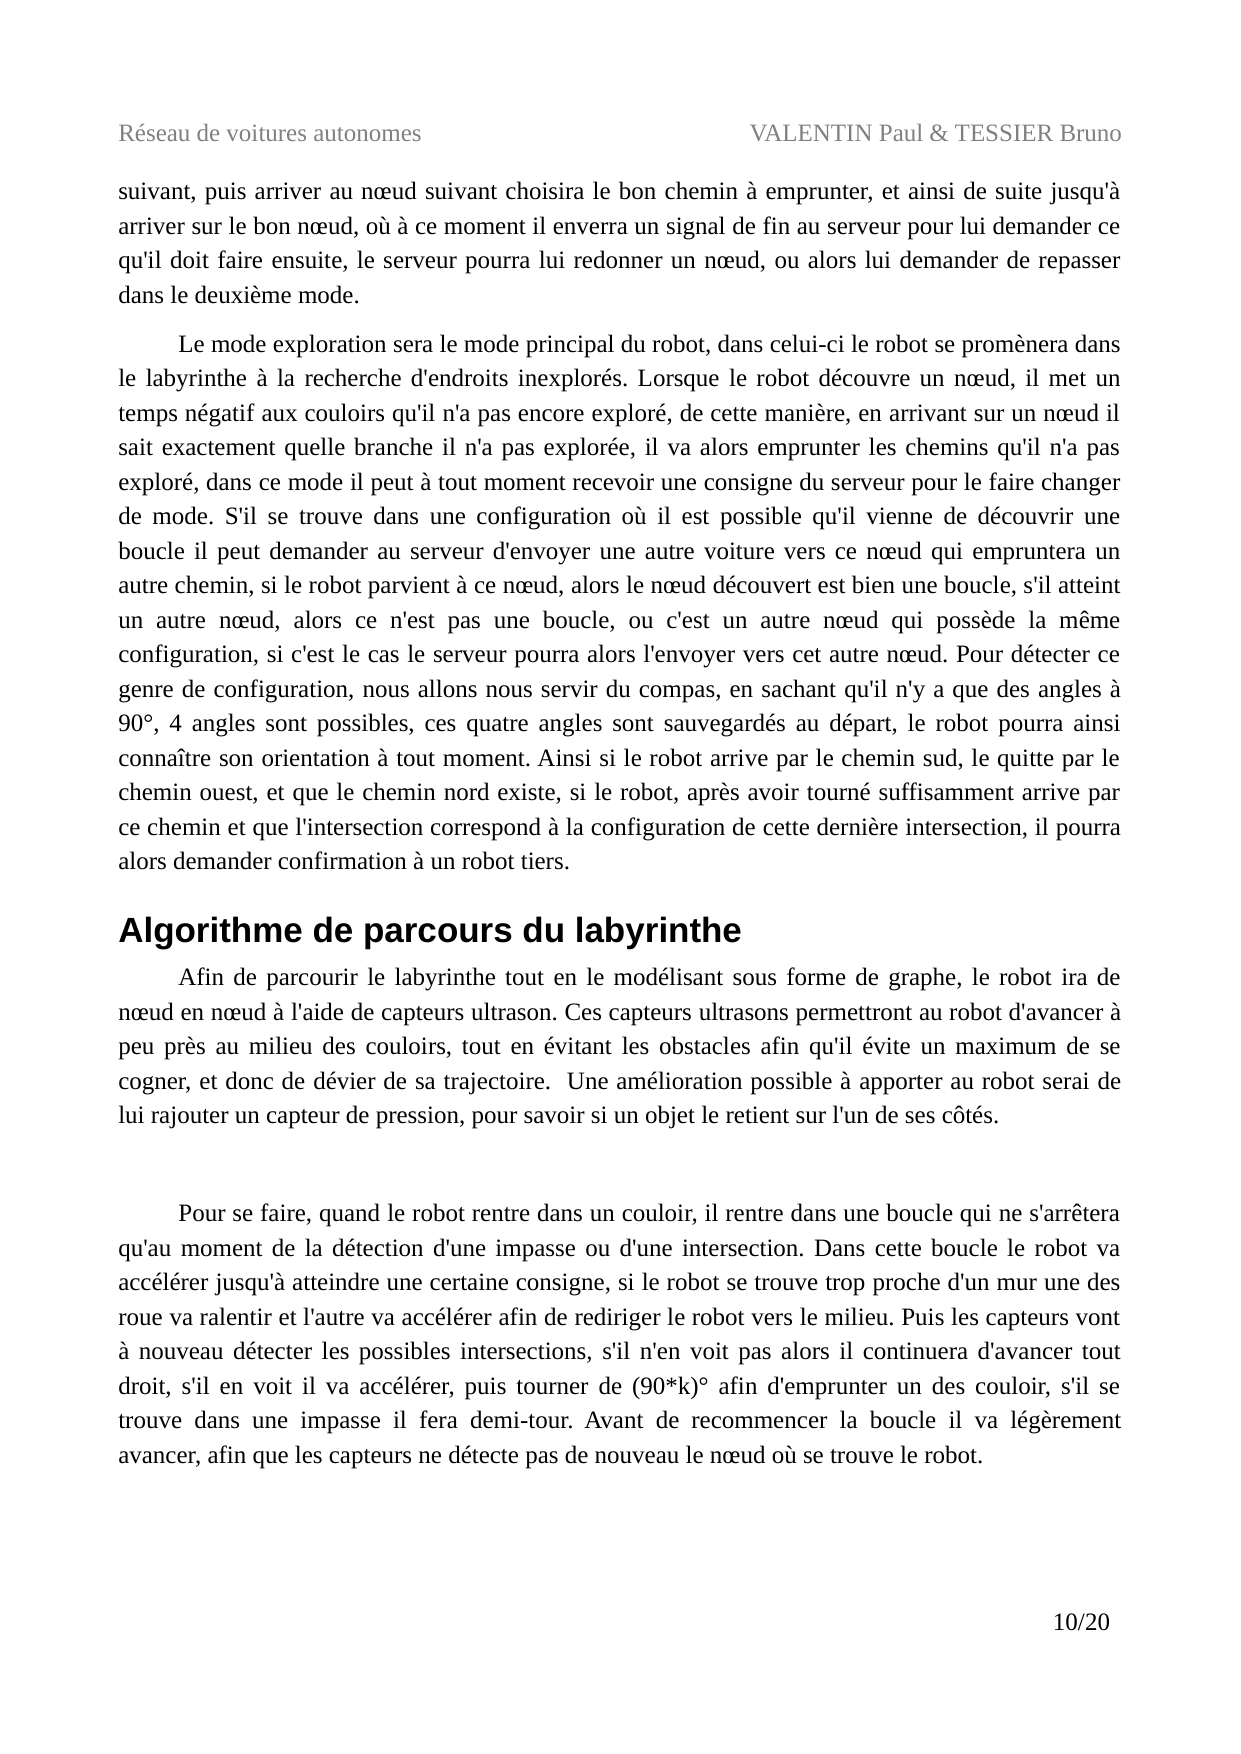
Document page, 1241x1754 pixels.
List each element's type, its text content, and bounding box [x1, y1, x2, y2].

text Le mode exploration sera le mode principal du robot, dans celui-ci le robot se promènera dans le labyrinthe à la recherche d'endroits inexplorés. Lorsque le robot découvre un nœud, il met un temps négatif aux couloirs qu'il n'a pas encore exploré, de cette manière, en arrivant sur un nœud il sait exactement quelle branche il n'a pas explorée, il va alors emprunter les chemins qu'il n'a pas exploré, dans ce mode il peut à tout moment recevoir une consigne du serveur pour le faire changer de mode. S'il se trouve dans une configuration où il est possible qu'il vienne de découvrir une boucle il peut demander au serveur d'envoyer une autre voiture vers ce nœud qui empruntera un autre chemin, si le robot parvient à ce nœud, alors le nœud découvert est bien une boucle, s'il atteint un autre nœud, alors ce n'est pas une boucle, ou c'est un autre nœud qui possède la même configuration, si c'est le cas le serveur pourra alors l'envoyer vers cet autre nœud. Pour détecter ce genre de configuration, nous allons nous servir du compas, en sachant qu'il n'y a que des angles à 90°, 4 angles sont possibles, ces quatre angles sont sauvegardés au départ, le robot pourra ainsi connaître son orientation à tout moment. Ainsi si le robot arrive par le chemin sud, le quitte par le chemin ouest, et que le chemin nord existe, si le robot, après avoir tourné suffisamment arrive par ce chemin et que l'intersection correspond à la configuration de cette dernière intersection, il pourra alors demander confirmation à un robot tiers. [118, 329, 1122, 875]
subtitle Algorithme de parcours du labyrinthe [118, 910, 1122, 950]
text Pour se faire, quand le robot rentre dans un couloir, il rentre dans une boucle qui ne s'arrêtera qu'au moment de la détection d'une impasse ou d'une intersection. Dans cette boucle le robot va accélérer jusqu'à atteindre une certaine consigne, si le robot se trouve trop proche d'un mur une des roue va ralentir et l'autre va accélérer afin de rediriger le robot vers le milieu. Puis les capteurs vont à nouveau détecter les possibles intersections, s'il n'en voit pas alors il continuera d'avancer tout droit, s'il en voit il va accélérer, puis tourner de (90*k)° afin d'emprunter un des couloir, s'il se trouve dans une impasse il fera demi-tour. Avant de recommencer la boucle il va légèrement avancer, afin que les capteurs ne détecte pas de nouveau le nœud où se trouve le robot. [118, 1198, 1122, 1468]
text Afin de parcourir le labyrinthe tout en le modélisant sous forme de graphe, le robot ira de nœud en nœud à l'aide de capteurs ultrason. Ces capteurs ultrasons permettront au robot d'avancer à peu près au milieu des couloirs, tout en évitant les obstacles afin qu'il évite un maximum de se cogner, et donc de dévier de sa trajectoire. Une amélioration possible à apporter au robot serai de lui rajouter un capteur de pression, pour savoir si un objet le retient sur l'un de ses côtés. [118, 962, 1122, 1129]
text suivant, puis arriver au nœud suivant choisira le bon chemin à emprunter, et ainsi de suite jusqu'à arriver sur le bon nœud, où à ce moment il enverra un signal de fin au serveur pour lui demander ce qu'il doit faire ensuite, le serveur pourra lui redonner un nœud, ou alors lui demander de repasser dans le deuxième mode. [118, 176, 1122, 308]
